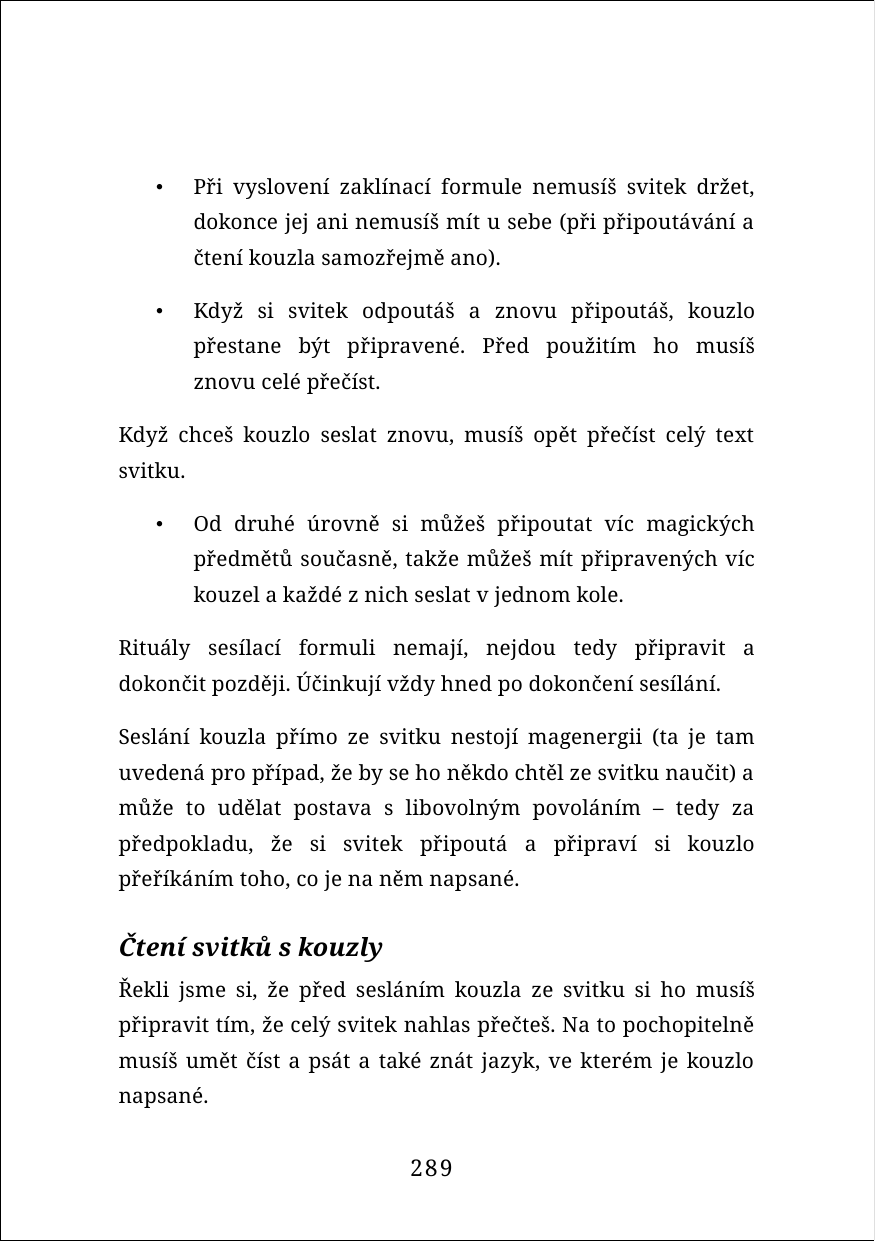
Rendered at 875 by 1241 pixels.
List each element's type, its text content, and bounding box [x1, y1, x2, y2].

subtitle Čtení svitků s kouzly [118, 929, 756, 963]
text Rituály sesílací formuli nemají, nejdou tedy připravit a dokončit později. Účinkují vždy hned po dokončení sesílání. [118, 633, 756, 697]
list Od druhé úrovně si můžeš připoutat víc magických předmětů současně, takže můžeš mít připravených víc kouzel a každé z nich seslat v jednom kole. [156, 509, 756, 608]
text Seslání kouzla přímo ze svitku nestojí magenergii (ta je tam uvedená pro případ, že by se ho někdo chtěl ze svitku naučit) a může to udělat postava s libovolným povoláním – tedy za předpokladu, že si svitek připoutá a připraví si kouzlo přeříkáním toho, co je na něm napsané. [118, 722, 756, 893]
list Při vyslovení zaklínací formule nemusíš svitek držet, dokonce jej ani nemusíš mít u sebe (při připoutávání a čtení kouzla samozřejmě ano). [156, 172, 756, 271]
text Řekli jsme si, že před sesláním kouzla ze svitku si ho musíš připravit tím, že celý svitek nahlas přečteš. Na to pochopitelně musíš umět číst a psát a také znát jazyk, ve kterém je kouzlo napsané. [118, 975, 756, 1110]
text Když chceš kouzlo seslat znovu, musíš opět přečíst celý text svitku. [118, 420, 756, 484]
list Když si svitek odpoutáš a znovu připoutáš, kouzlo přestane být připravené. Před použitím ho musíš znovu celé přečíst. [156, 296, 756, 396]
